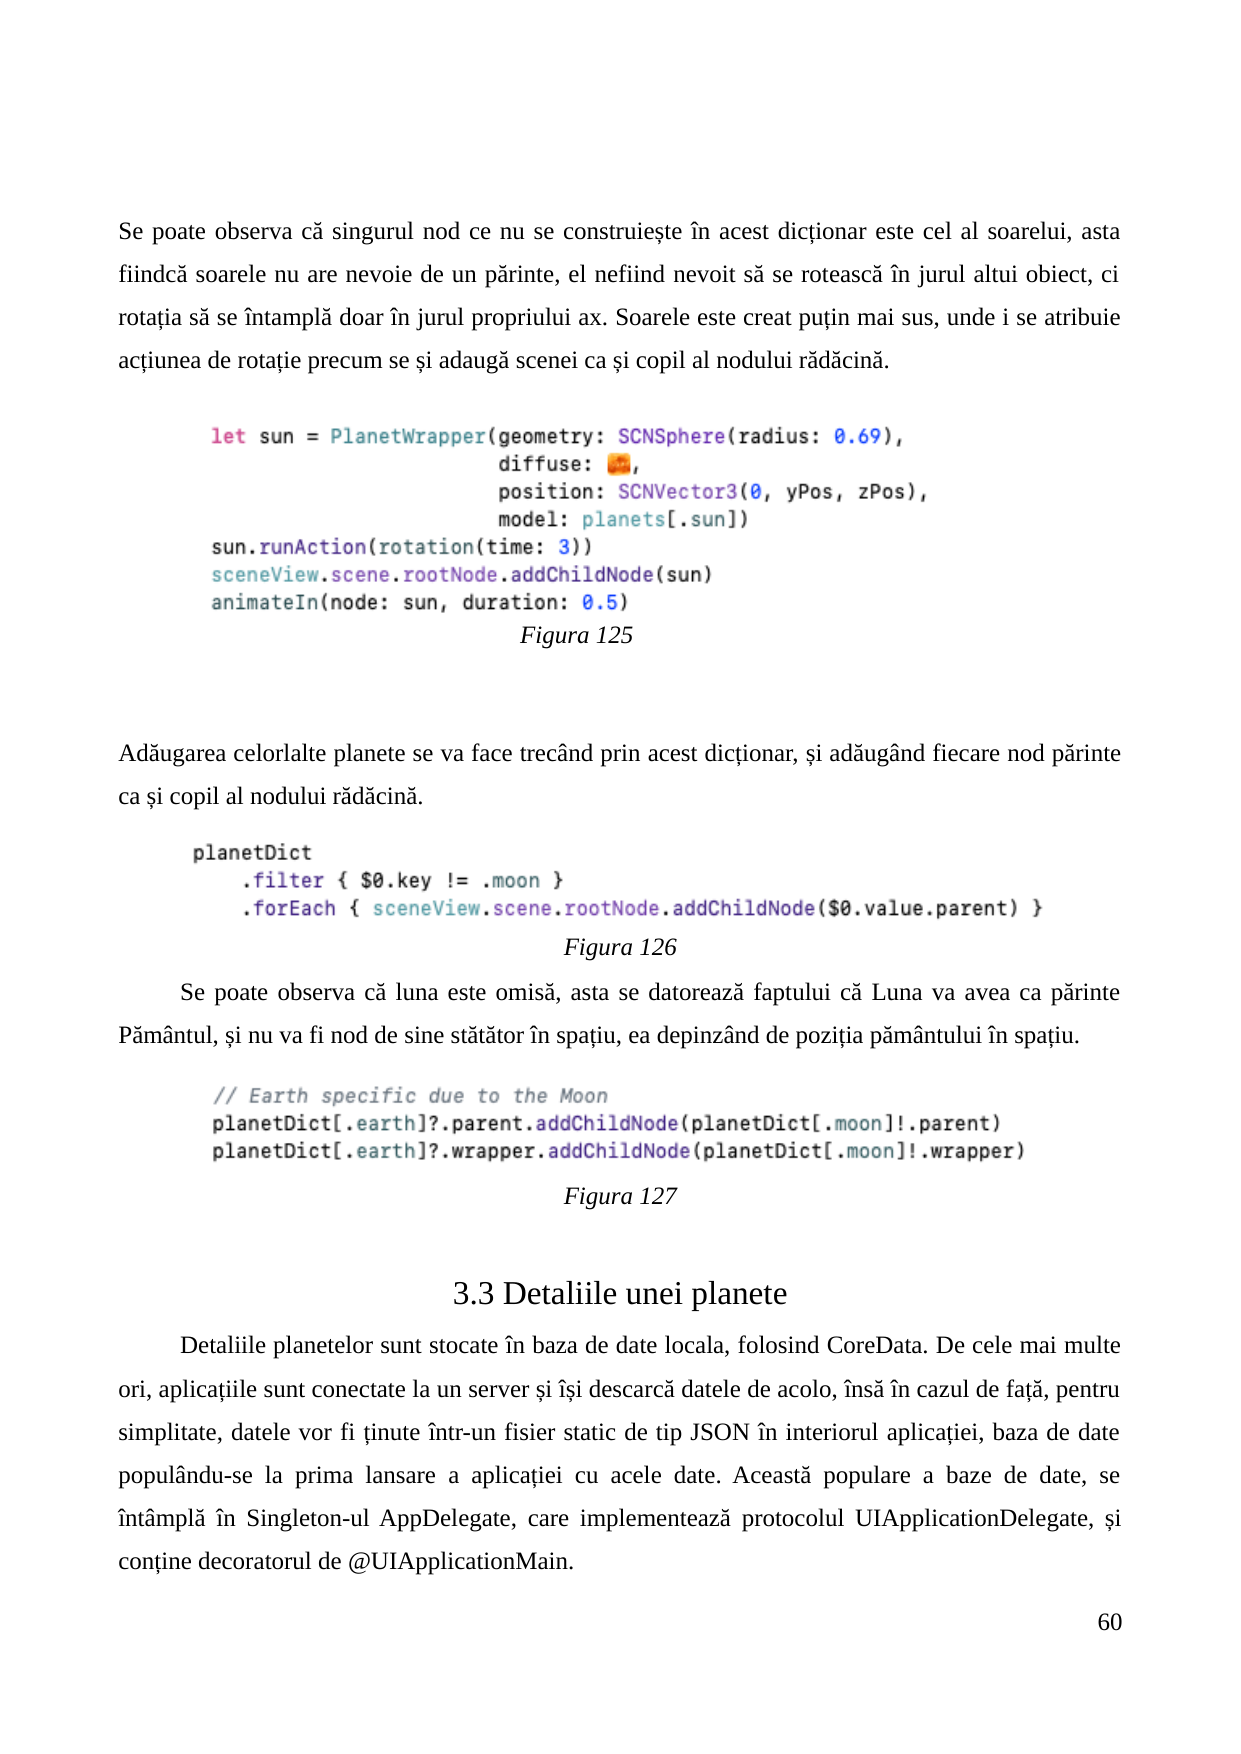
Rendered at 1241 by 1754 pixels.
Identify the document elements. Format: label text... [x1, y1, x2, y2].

picture [209, 425, 944, 621]
text [209, 402, 944, 425]
text Se poate observa că luna este omisă, asta se datorează faptului că Luna va avea ca părinte Pământul, și nu va fi nod de sine stătător în spațiu, ea depinzând de poziția pământului în spațiu. [118, 977, 1122, 1049]
text Adăugarea celorlalte planete se va face trecând prin acest dicționar, și adăugând fiecare nod părinte ca și copil al nodului rădăcină. [118, 738, 1122, 810]
text Se poate observa că singurul nod ce nu se construiește în acest dicționar este cel al soarelui, asta fiindcă soarele nu are nevoie de un părinte, el nefiind nevoit să se rotească în jurul altui obiect, ci rotația să se întamplă doar în jurul propriului ax. Soarele este creat puțin mai sus, unde i se atribuie acțiunea de rotație precum se și adaugă scenei ca și copil al nodului rădăcină. [118, 216, 1122, 374]
text Detaliile planetelor sunt stocate în baza de date locala, folosind CoreData. De cele mai multe ori, aplicațiile sunt conectate la un server și își descarcă datele de acolo, însă în cazul de față, pentru simplitate, datele vor fi ținute într-un fisier static de tip JSON în interiorul aplicației, baza de date populându-se la prima lansare a aplicației cu acele date. Această populare a baze de date, se întâmplă în Singleton-ul AppDelegate, care implementează protocolul UIApplicationDelegate, și conține decoratorul de @UIApplicationMain. [118, 1331, 1122, 1575]
subtitle 3.3 Detaliile unei planete [118, 1273, 1122, 1311]
text Figura 127 [204, 1176, 1037, 1210]
text Figura 126 [192, 927, 1049, 961]
text Figura 125 [209, 621, 944, 649]
picture [204, 1082, 1037, 1176]
picture [192, 842, 1049, 927]
